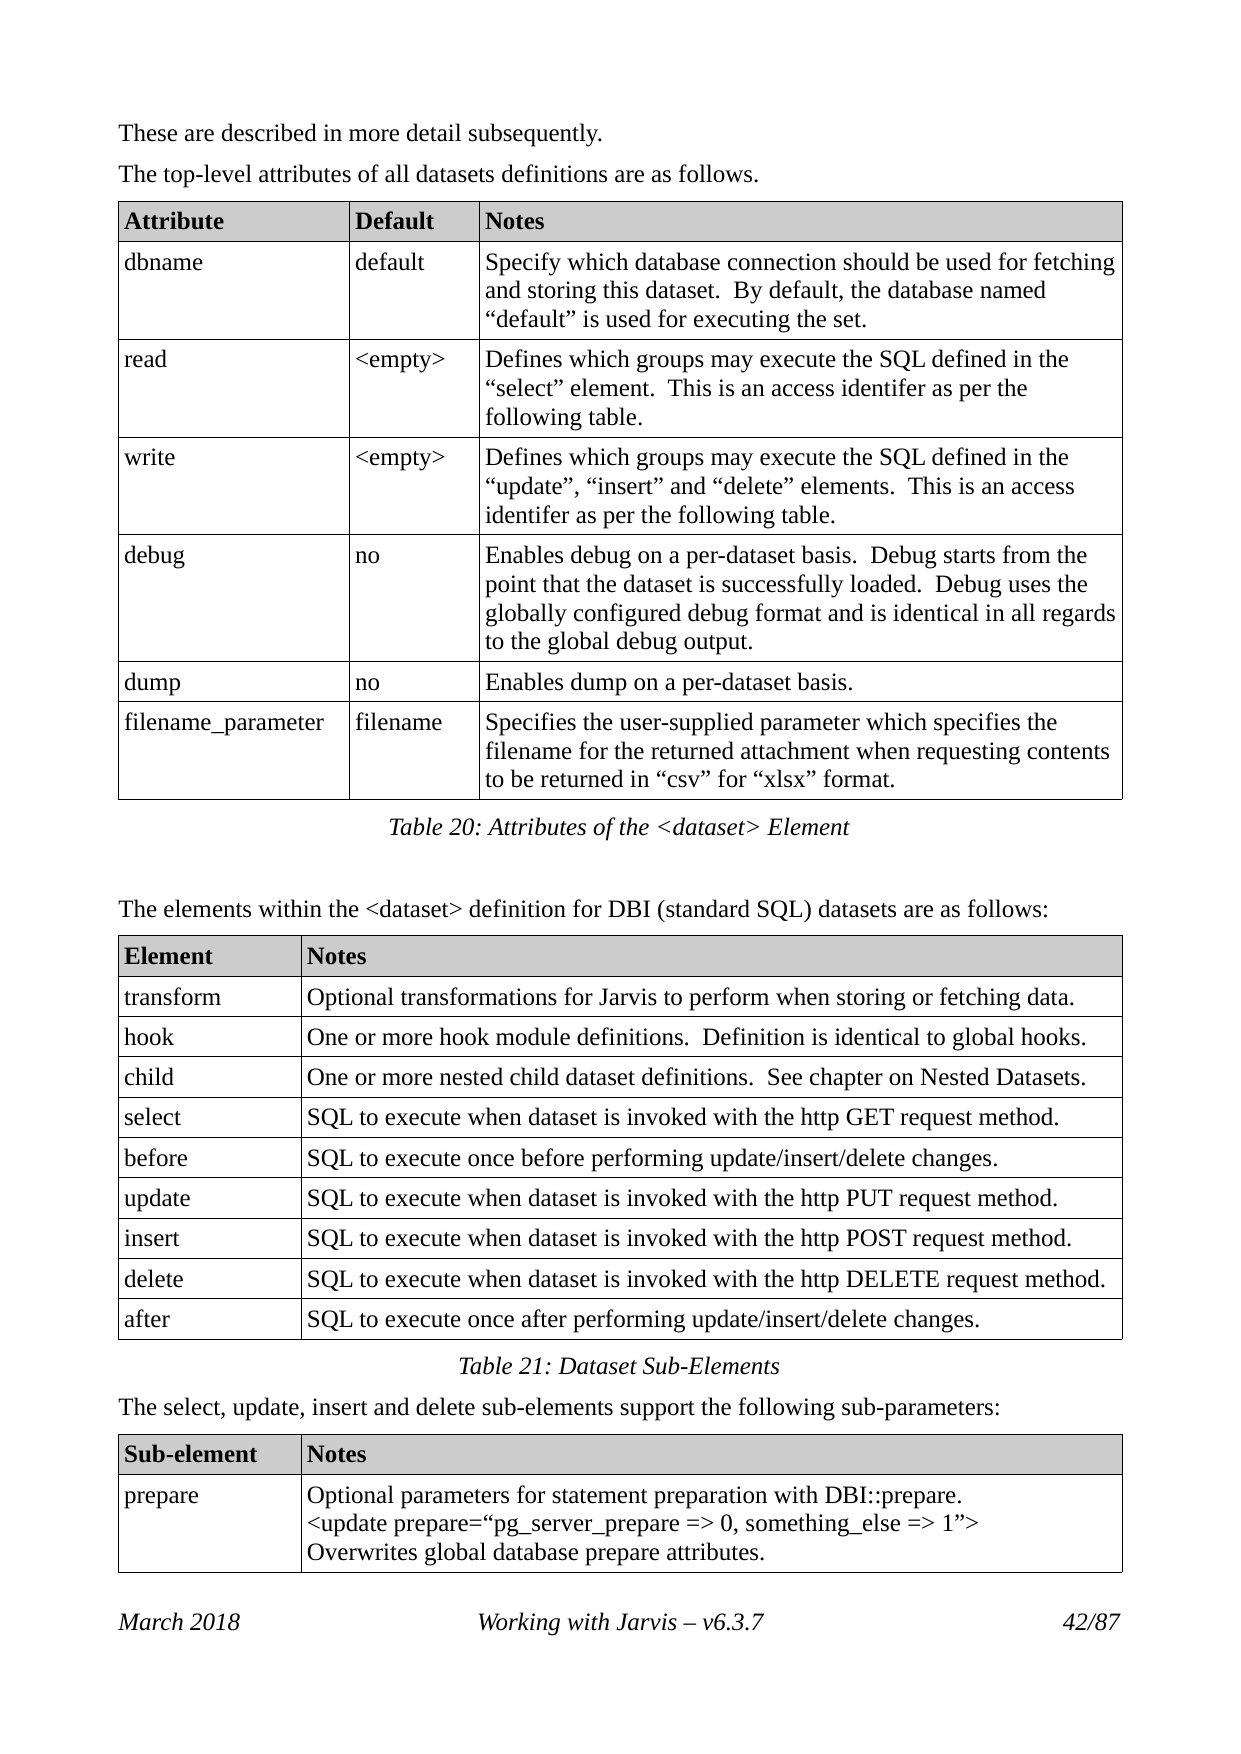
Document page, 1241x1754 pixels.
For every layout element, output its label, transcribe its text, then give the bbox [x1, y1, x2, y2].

table_header Notes [302, 1435, 1122, 1474]
text The top-level attributes of all datasets definitions are as follows. [118, 159, 1122, 188]
table_cell <empty> [350, 340, 479, 437]
table_cell no [350, 662, 479, 701]
table_cell delete [119, 1259, 301, 1298]
text The select, update, insert and delete sub-elements support the following sub-parameters: [118, 1392, 1122, 1421]
table_cell One or more nested child dataset definitions. See chapter on Nested Datasets. [302, 1057, 1122, 1097]
table_cell hook [119, 1017, 301, 1056]
table_cell Specify which database connection should be used for fetching and storing this dataset. By default, the database named “default” is used for executing the set. [480, 242, 1122, 339]
table_cell prepare [119, 1475, 301, 1572]
table_cell Enables debug on a per-dataset basis. Debug starts from the point that the dataset is successfully loaded. Debug uses the globally configured debug format and is identical in all regards to the global debug output. [480, 535, 1122, 661]
table_cell debug [119, 535, 349, 661]
table_cell select [119, 1098, 301, 1137]
table_cell SQL to execute once after performing update/insert/delete changes. [302, 1299, 1122, 1338]
table_cell SQL to execute when dataset is invoked with the http GET request method. [302, 1098, 1122, 1137]
table_cell Specifies the user-supplied parameter which specifies the filename for the returned attachment when requesting contents to be returned in “csv” for “xlsx” format. [480, 702, 1122, 799]
table_cell Optional parameters for statement preparation with DBI::prepare. <update prepare=“pg_server_prepare => 0, something_else => 1”> Overwrites global database prepare attributes. [302, 1475, 1122, 1572]
table_cell SQL to execute when dataset is invoked with the http POST request method. [302, 1219, 1122, 1258]
table_cell write [119, 438, 349, 534]
table_header Default [350, 202, 479, 241]
table_cell update [119, 1178, 301, 1218]
text Table 21: Dataset Sub-Elements [118, 1351, 1122, 1380]
table_cell transform [119, 977, 301, 1016]
table_cell dump [119, 662, 349, 701]
table_cell SQL to execute once before performing update/insert/delete changes. [302, 1138, 1122, 1177]
table_cell insert [119, 1219, 301, 1258]
table_header Element [119, 936, 301, 976]
table_cell One or more hook module definitions. Definition is identical to global hooks. [302, 1017, 1122, 1056]
table_cell Optional transformations for Jarvis to perform when storing or fetching data. [302, 977, 1122, 1016]
table_cell filename_parameter [119, 702, 349, 799]
table_cell read [119, 340, 349, 437]
table_cell Enables dump on a per-dataset basis. [480, 662, 1122, 701]
table_cell filename [350, 702, 479, 799]
table_cell Defines which groups may execute the SQL defined in the “select” element. This is an access identifer as per the following table. [480, 340, 1122, 437]
table_cell <empty> [350, 438, 479, 534]
text These are described in more detail subsequently. [118, 118, 1122, 147]
table_cell SQL to execute when dataset is invoked with the http DELETE request method. [302, 1259, 1122, 1298]
table_cell default [350, 242, 479, 339]
text The elements within the <dataset> definition for DBI (standard SQL) datasets are as follows: [118, 894, 1122, 923]
table_header Notes [480, 202, 1122, 241]
table_cell Defines which groups may execute the SQL defined in the “update”, “insert” and “delete” elements. This is an access identifer as per the following table. [480, 438, 1122, 534]
table_cell after [119, 1299, 301, 1338]
table_cell SQL to execute when dataset is invoked with the http PUT request method. [302, 1178, 1122, 1218]
table_header Notes [302, 936, 1122, 976]
table_cell before [119, 1138, 301, 1177]
table_cell no [350, 535, 479, 661]
table_header Attribute [119, 202, 349, 241]
text Table 20: Attributes of the <dataset> Element [118, 812, 1122, 840]
table_cell dbname [119, 242, 349, 339]
table_header Sub-element [119, 1435, 301, 1474]
table_cell child [119, 1057, 301, 1097]
